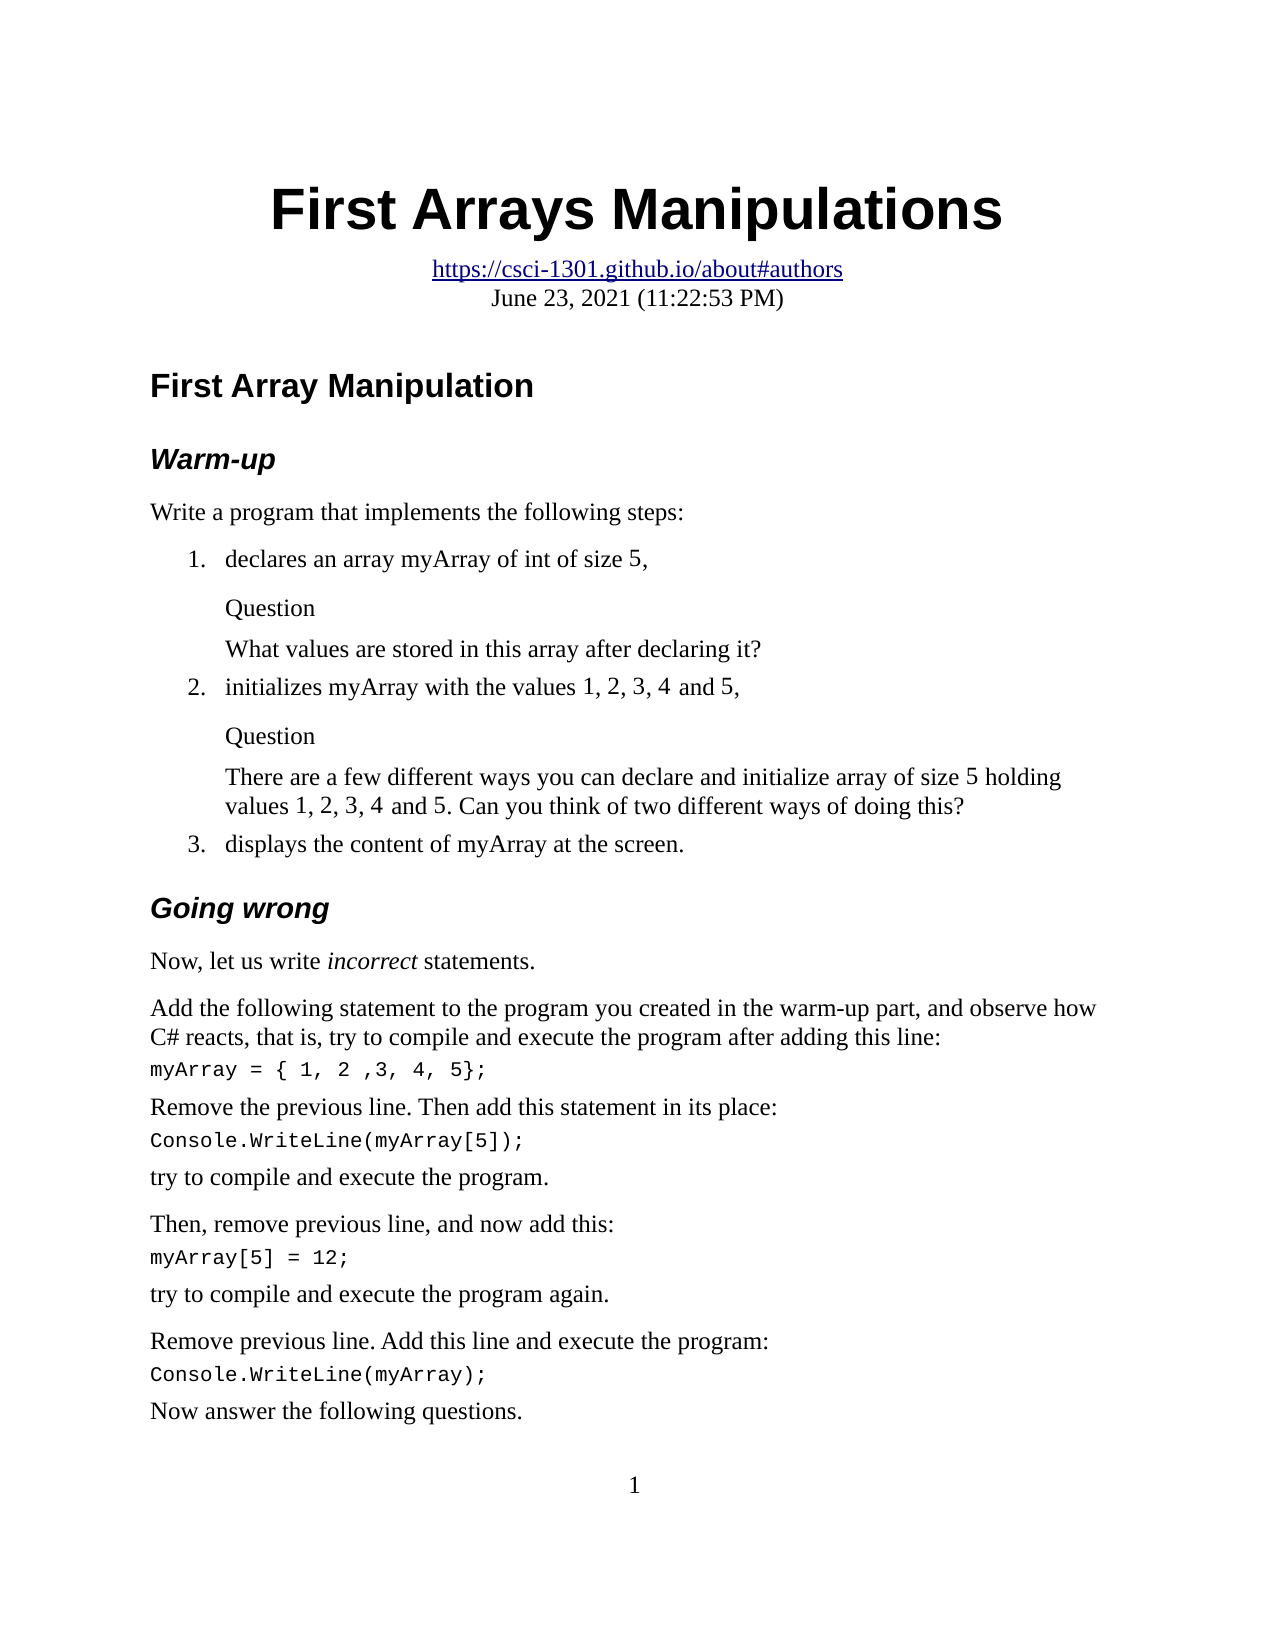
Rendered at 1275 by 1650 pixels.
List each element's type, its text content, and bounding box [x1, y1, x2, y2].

list initializes myArray with the values , , , and , [187, 672, 1125, 701]
text Then, remove previous line, and now add this: [150, 1209, 1125, 1238]
list Question [187, 721, 1125, 750]
subtitle Warm-up [150, 442, 1125, 476]
text myArray[5] = 12; [150, 1247, 1125, 1270]
list displays the content of myArray at the screen. [187, 829, 1125, 857]
text https://csci-1301.github.io/about#authors [150, 254, 1125, 283]
text try to compile and execute the program. [150, 1162, 1125, 1191]
text Now, let us write incorrect statements. [150, 946, 1125, 975]
text Console.WriteLine(myArray); [150, 1364, 1125, 1387]
list What values are stored in this array after declaring it? [187, 634, 1125, 663]
list There are a few different ways you can declare and initialize array of size holding values , , , and . Can you think of two different ways of doing this? [187, 762, 1125, 820]
list Question [187, 593, 1125, 622]
text Write a program that implements the following steps: [150, 497, 1125, 526]
text Console.WriteLine(myArray[5]); [150, 1130, 1125, 1153]
text Add the following statement to the program you created in the warm-up part, and observe how C# reacts, that is, try to compile and execute the program after adding this line: [150, 993, 1125, 1051]
list declares an array myArray of int of size , [187, 544, 1125, 572]
subtitle First Array Manipulation [150, 366, 1125, 404]
text Now answer the following questions. [150, 1396, 1125, 1425]
subtitle Going wrong [150, 891, 1125, 925]
title First Arrays Manipulations [150, 175, 1125, 242]
text myArray = { 1, 2 ,3, 4, 5}; [150, 1059, 1125, 1083]
text Remove previous line. Add this line and execute the program: [150, 1326, 1125, 1355]
text try to compile and execute the program again. [150, 1279, 1125, 1308]
text Remove the previous line. Then add this statement in its place: [150, 1092, 1125, 1121]
text June 23, 2021 (11:22:53 PM) [150, 283, 1125, 312]
